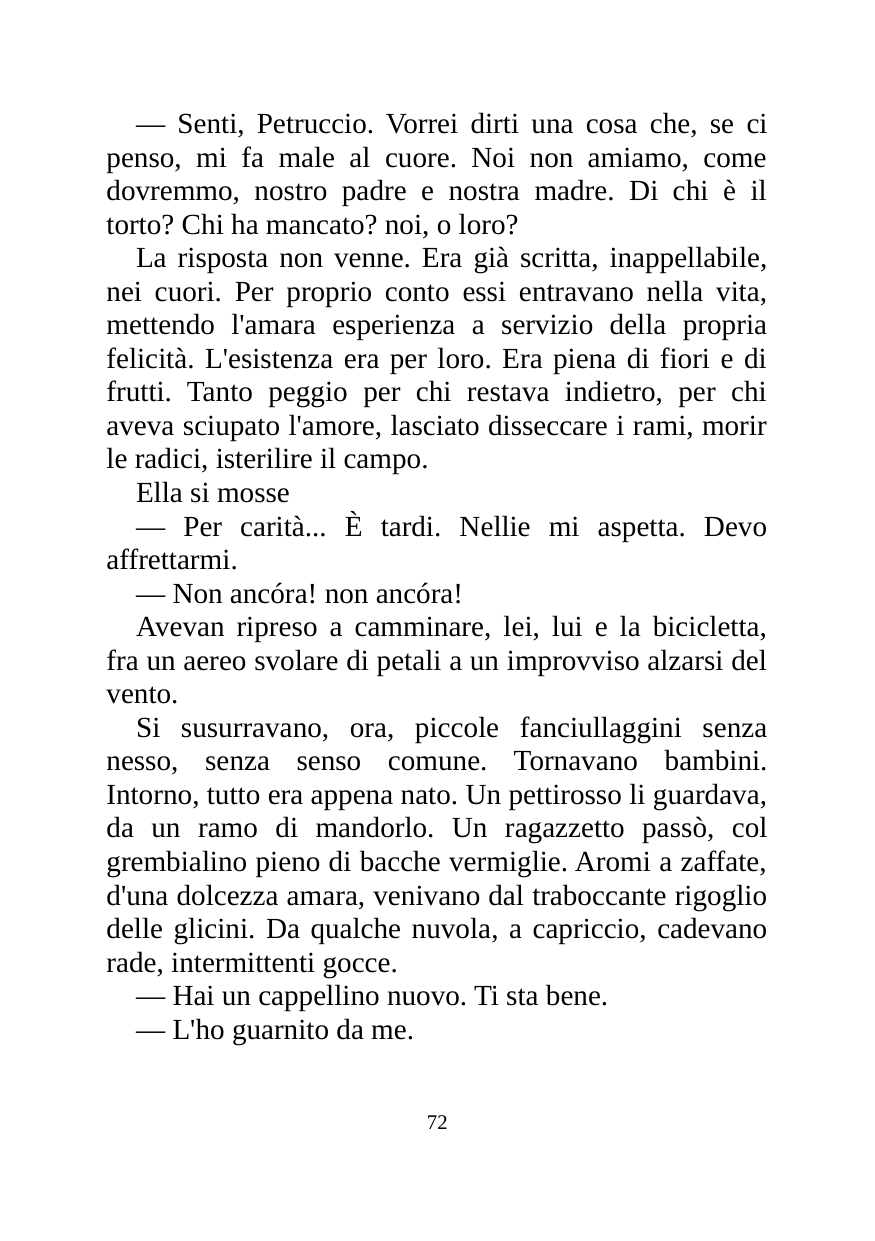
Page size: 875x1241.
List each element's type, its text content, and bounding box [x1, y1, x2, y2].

text Ella si mosse [106, 475, 768, 509]
text Avevan ripreso a camminare, lei, lui e la bicicletta, fra un aereo svolare di petali a un improvviso alzarsi del vento. [106, 609, 768, 710]
text La risposta non venne. Era già scritta, inappellabile, nei cuori. Per proprio conto essi entravano nella vita, mettendo l'amara esperienza a servizio della propria felicità. L'esistenza era per loro. Era piena di fiori e di frutti. Tanto peggio per chi restava indietro, per chi aveva sciupato l'amore, lasciato disseccare i rami, morir le radici, isterilire il campo. [106, 240, 768, 475]
text — L'ho guarnito da me. [106, 1012, 768, 1045]
text — Non ancóra! non ancóra! [106, 576, 768, 609]
text — Senti, Petruccio. Vorrei dirti una cosa che, se ci penso, mi fa male al cuore. Noi non amiamo, come dovremmo, nostro padre e nostra madre. Di chi è il torto? Chi ha mancato? noi, o loro? [106, 106, 768, 240]
text — Hai un cappellino nuovo. Ti sta bene. [106, 978, 768, 1012]
text — Per carità... È tardi. Nellie mi aspetta. Devo affrettarmi. [106, 509, 768, 576]
text Si susurravano, ora, piccole fanciullaggini senza nesso, senza senso comune. Tornavano bambini. Intorno, tutto era appena nato. Un pettirosso li guardava, da un ramo di mandorlo. Un ragazzetto passò, col grembialino pieno di bacche vermiglie. Aromi a zaffate, d'una dolcezza amara, venivano dal traboccante rigoglio delle glicini. Da qualche nuvola, a capriccio, cadevano rade, intermittenti gocce. [106, 710, 768, 978]
